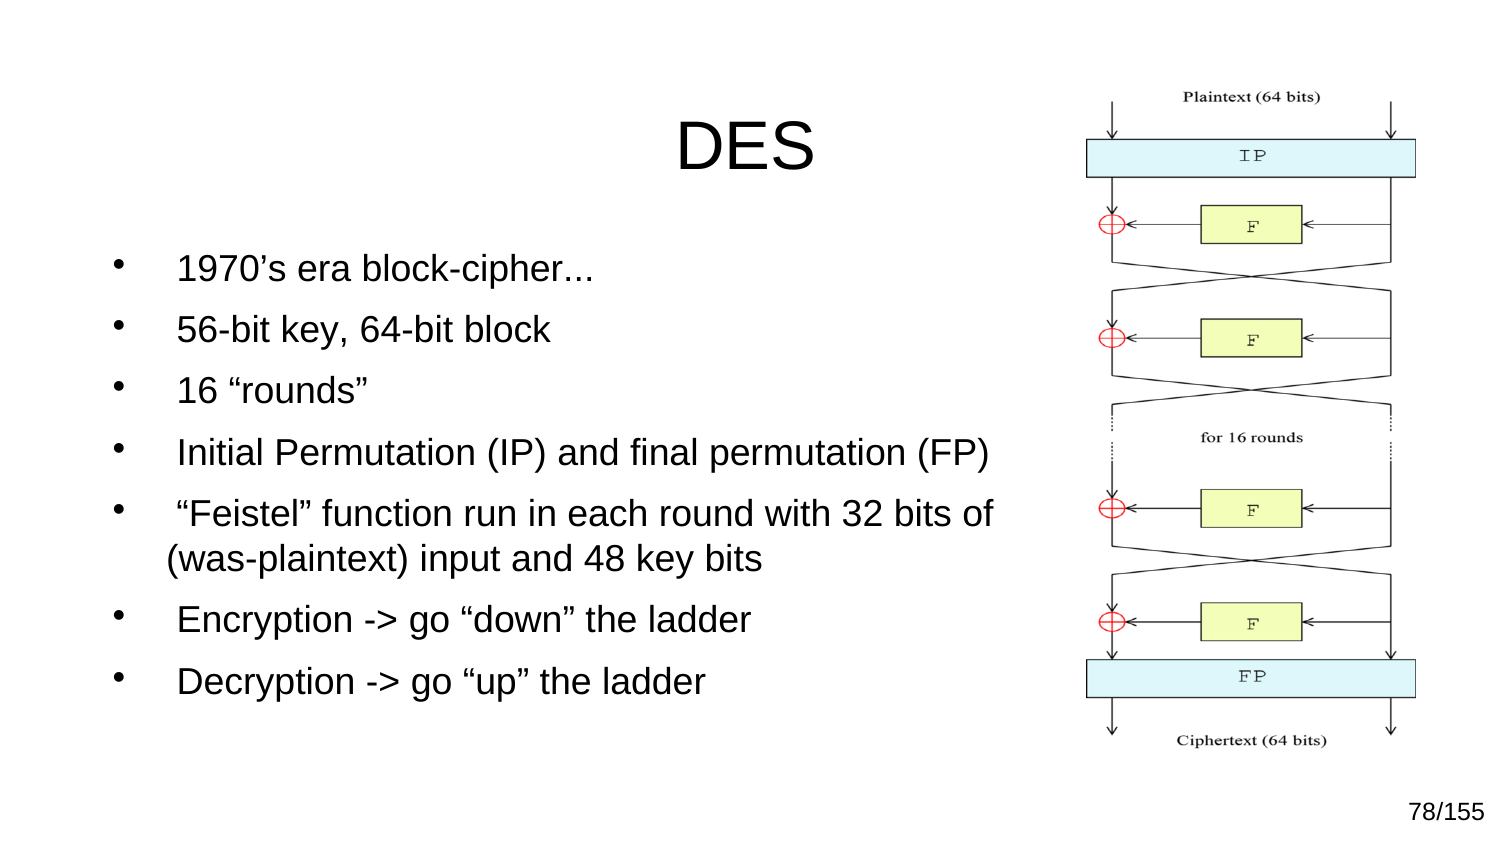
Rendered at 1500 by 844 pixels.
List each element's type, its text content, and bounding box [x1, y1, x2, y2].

list 1970’s era block-cipher... 56-bit key, 64-bit block 16 “rounds” Initial Permutation (IP) and final permutation (FP) “Feistel” function run in each round with 32 bits of (was-plaintext) input and 48 key bits Encryption -> go “down” the ladder Decryption -> go “up” the ladder [112, 243, 1016, 744]
picture [1086, 88, 1416, 754]
title DES [112, 74, 1380, 210]
